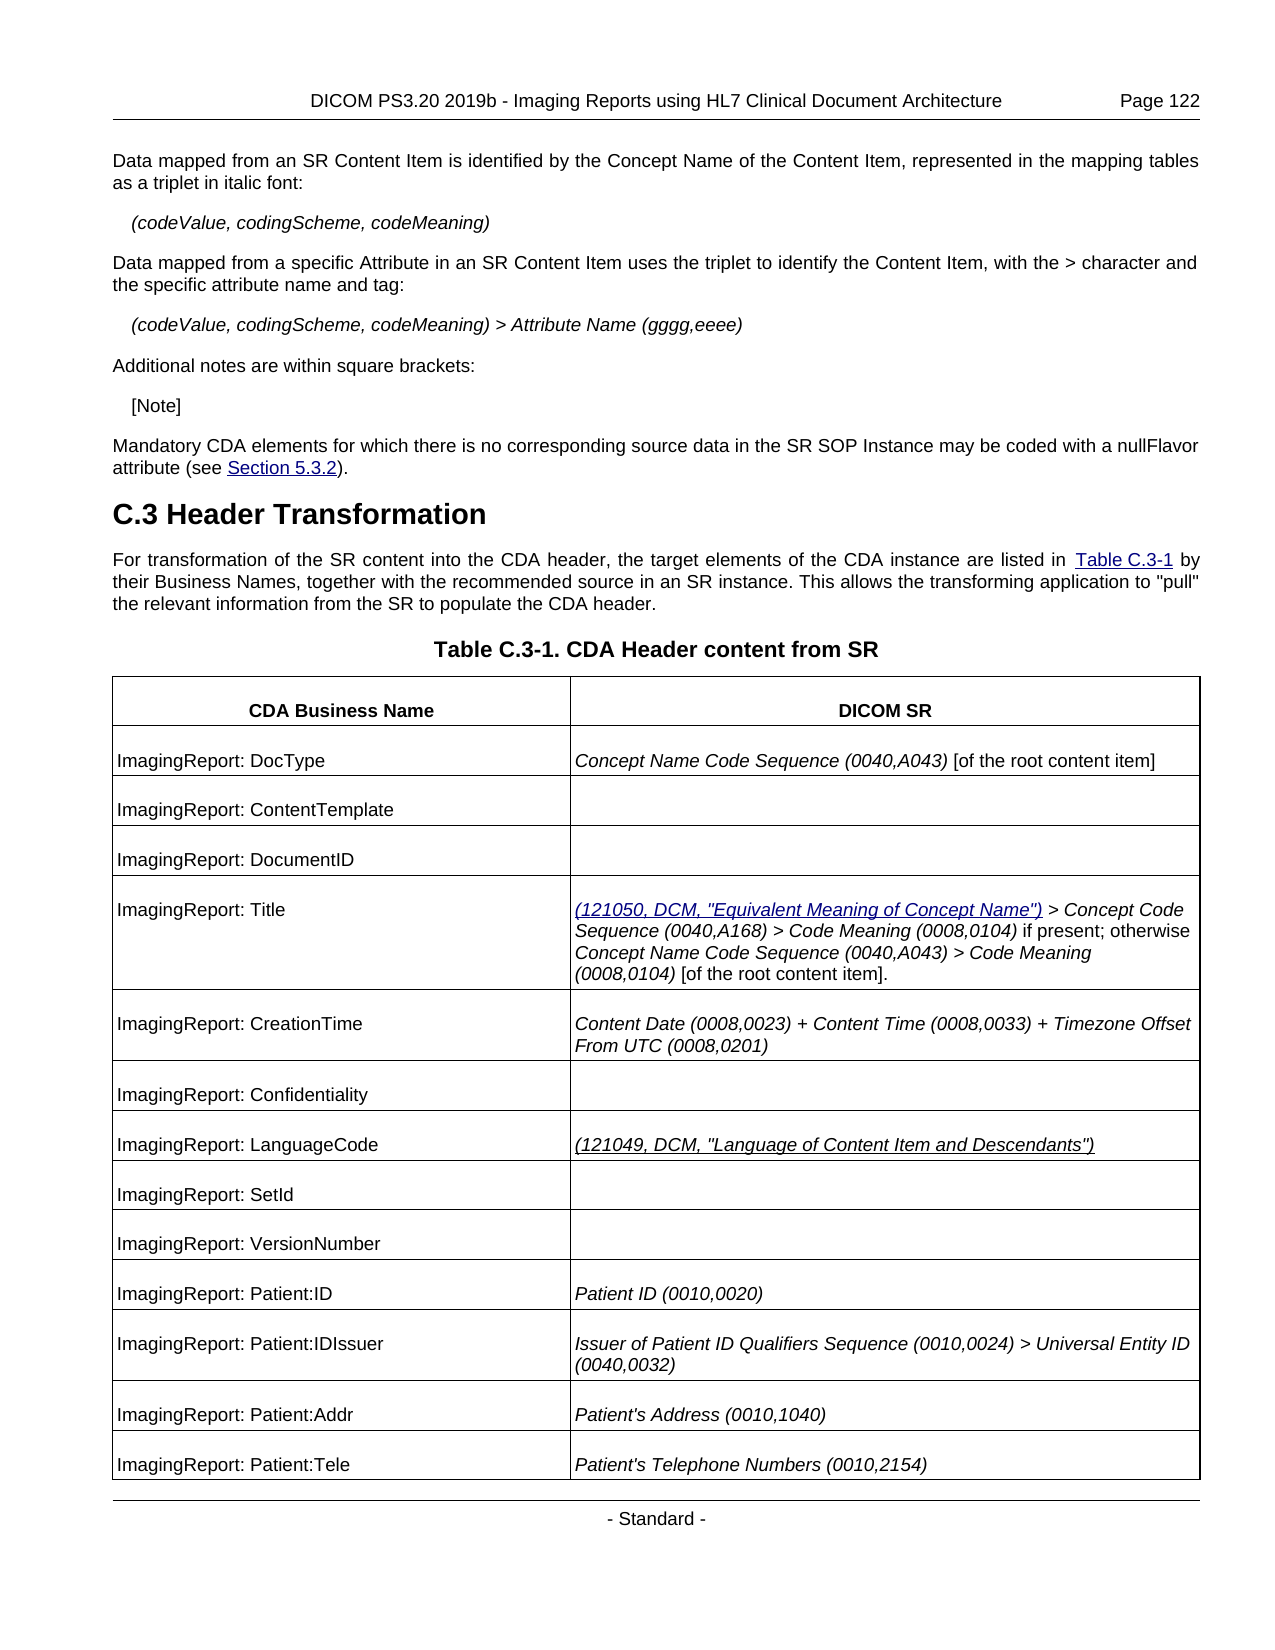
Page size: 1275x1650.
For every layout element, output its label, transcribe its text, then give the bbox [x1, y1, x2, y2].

text Data mapped from a specific Attribute in an SR Content Item uses the triplet to identify the Content Item, with the > character and the specific attribute name and tag: [112, 252, 1200, 295]
table_cell ImagingReport: DocType [113, 726, 570, 775]
table_cell [571, 776, 1199, 825]
text (codeValue, codingScheme, codeMeaning) [131, 212, 1200, 233]
table_cell [571, 826, 1199, 874]
table_cell ImagingReport: Confidentiality [113, 1061, 570, 1110]
table_cell ImagingReport: VersionNumber [113, 1210, 570, 1259]
text Additional notes are within square brackets: [112, 354, 1200, 376]
table_cell ImagingReport: ContentTemplate [113, 776, 570, 825]
table_cell ImagingReport: Patient:Addr [113, 1381, 570, 1429]
table_cell ImagingReport: LanguageCode [113, 1111, 570, 1159]
text (codeValue, codingScheme, codeMeaning) > Attribute Name (gggg,eeee) [131, 314, 1200, 336]
text [Note] [131, 395, 1200, 416]
table_cell ImagingReport: SetId [113, 1161, 570, 1209]
table_cell [571, 1161, 1199, 1209]
text Mandatory CDA elements for which there is no corresponding source data in the SR SOP Instance may be coded with a nullFlavor attribute (see Section 5.3.2). [112, 435, 1200, 478]
table_cell ImagingReport: DocumentID [113, 826, 570, 874]
table_cell Patient's Address (0010,1040) [571, 1381, 1199, 1429]
table_cell ImagingReport: CreationTime [113, 990, 570, 1060]
table_cell ImagingReport: Patient:ID [113, 1260, 570, 1308]
table_header CDA Business Name [113, 677, 570, 725]
table_cell [571, 1210, 1199, 1259]
text For transformation of the SR content into the CDA header, the target elements of the CDA instance are listed in Table C.3-1 by their Business Names, together with the recommended source in an SR instance. This allows the transforming application to "pull" the relevant information from the SR to populate the CDA header. [112, 549, 1200, 614]
table_cell [571, 1061, 1199, 1110]
table_cell ImagingReport: Title [113, 876, 570, 989]
table_cell ImagingReport: Patient:Tele [113, 1431, 570, 1479]
table_cell Concept Name Code Sequence (0040,A043) [of the root content item] [571, 726, 1199, 775]
table_cell (121049, DCM, "Language of Content Item and Descendants") [571, 1111, 1199, 1159]
text Table C.3-1. CDA Header content from SR [112, 636, 1200, 662]
table_cell Patient ID (0010,0020) [571, 1260, 1199, 1308]
table_cell Patient's Telephone Numbers (0010,2154) [571, 1431, 1199, 1479]
text C.3 Header Transformation [112, 497, 1200, 530]
table_header DICOM SR [571, 677, 1199, 725]
table_cell ImagingReport: Patient:IDIssuer [113, 1310, 570, 1380]
table_cell (121050, DCM, "Equivalent Meaning of Concept Name") > Concept Code Sequence (0040,A168) > Code Meaning (0008,0104) if present; otherwise Concept Name Code Sequence (0040,A043) > Code Meaning (0008,0104) [of the root content item]. [571, 876, 1199, 989]
table_cell Issuer of Patient ID Qualifiers Sequence (0010,0024) > Universal Entity ID (0040,0032) [571, 1310, 1199, 1380]
text Data mapped from an SR Content Item is identified by the Concept Name of the Content Item, represented in the mapping tables as a triplet in italic font: [112, 150, 1200, 193]
table_cell Content Date (0008,0023) + Content Time (0008,0033) + Timezone Offset From UTC (0008,0201) [571, 990, 1199, 1060]
